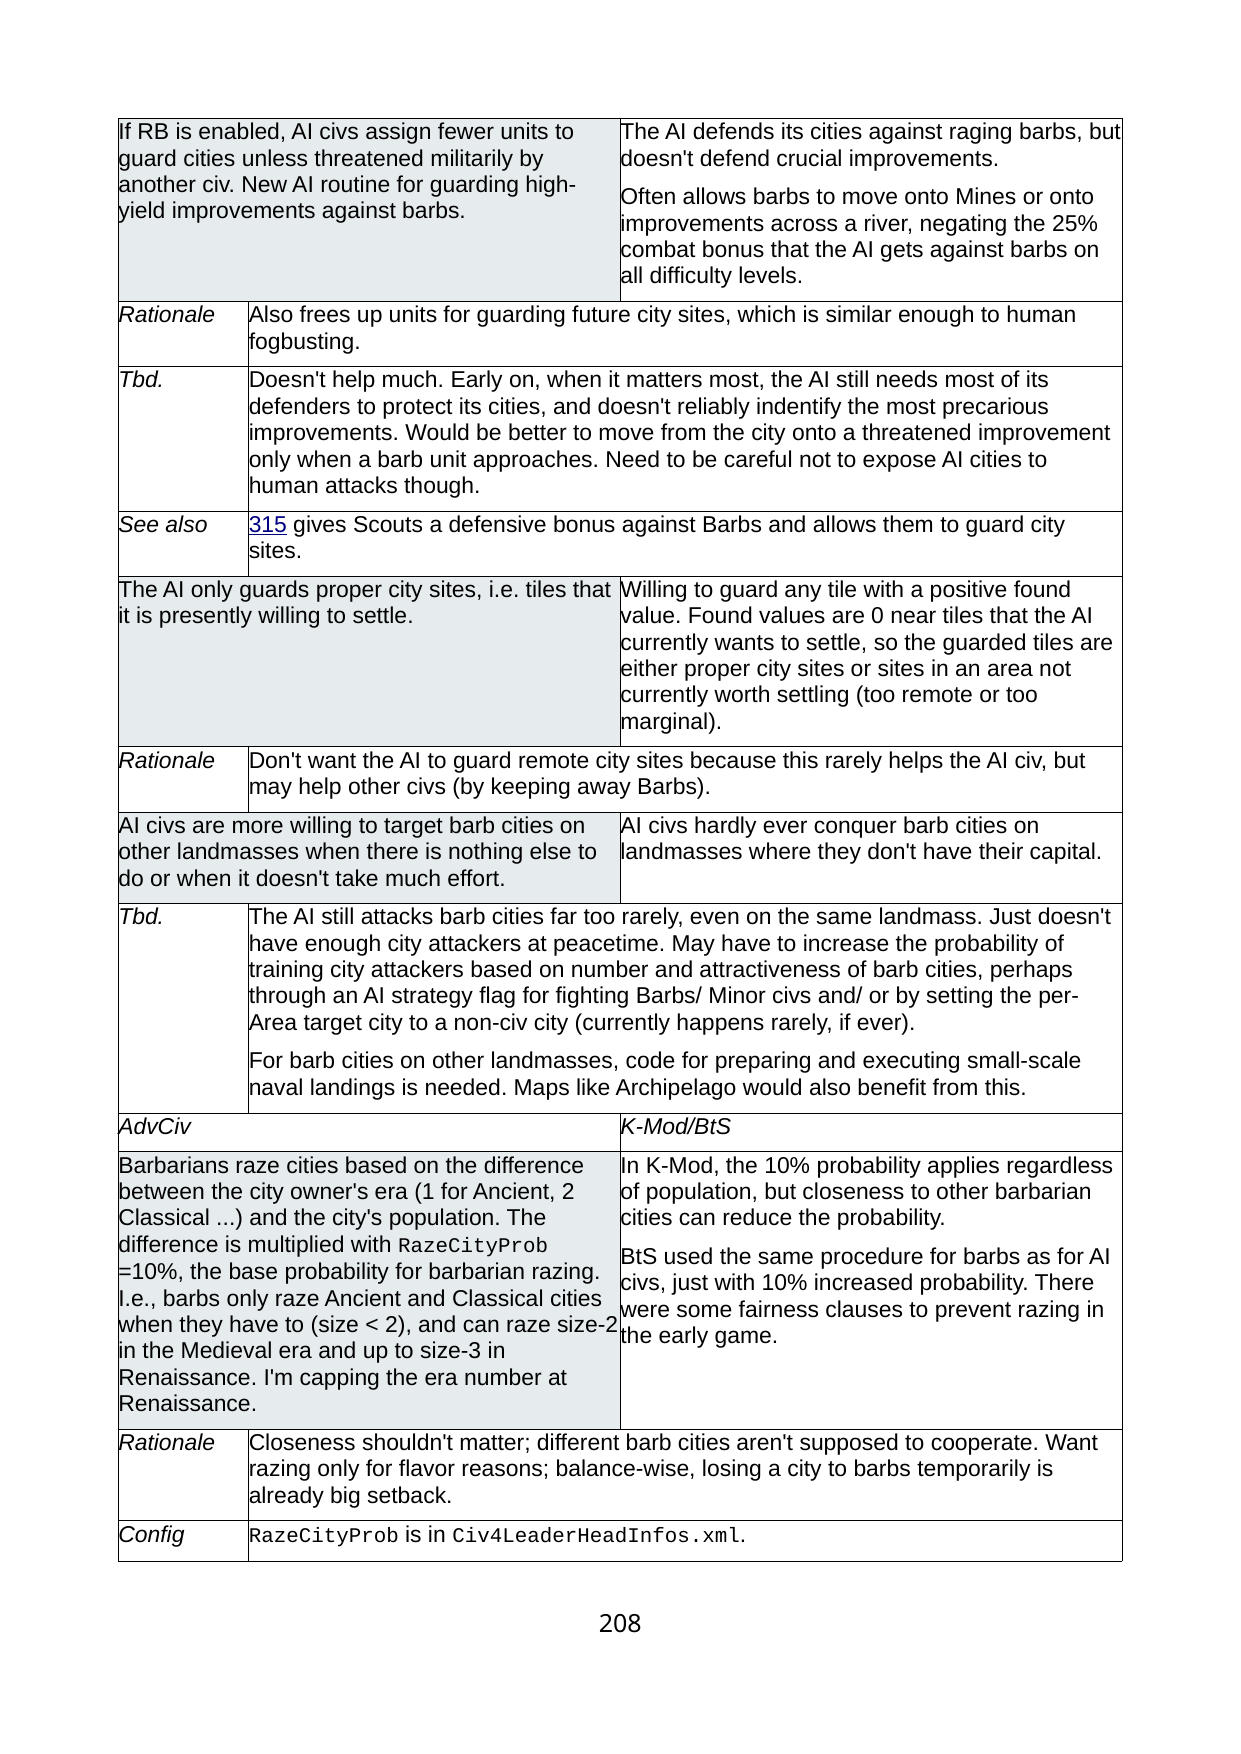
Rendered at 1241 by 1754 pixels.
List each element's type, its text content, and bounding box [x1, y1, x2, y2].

table_cell Barbarians raze cities based on the difference between the city owner's era (1 for Ancient, 2 Classical ...) and the city's population. The difference is multiplied with RazeCityProb =10%, the base probability for barbarian razing. I.e., barbs only raze Ancient and Classical cities when they have to (size < 2), and can raze size-2 in the Medieval era and up to size-3 in Renaissance. I'm capping the era number at Renaissance. [119, 1152, 620, 1429]
table_cell The AI defends its cities against raging barbs, but doesn't defend crucial improvements. Often allows barbs to move onto Mines or onto improvements across a river, negating the 25% combat bonus that the AI gets against barbs on all difficulty levels. [621, 119, 1122, 301]
table_cell RazeCityProb is in Civ4LeaderHeadInfos.xml. [249, 1521, 1122, 1561]
table_cell 315 gives Scouts a defensive bonus against Barbs and allows them to guard city sites. [249, 512, 1122, 576]
table_cell Don't want the AI to guard remote city sites because this rarely helps the AI civ, but may help other civs (by keeping away Barbs). [249, 747, 1122, 812]
table_cell The AI only guards proper city sites, i.e. tiles that it is presently willing to settle. [119, 577, 620, 746]
table_cell Rationale [119, 747, 248, 812]
table_cell Also frees up units for guarding future city sites, which is similar enough to human fogbusting. [249, 302, 1122, 366]
table_cell The AI still attacks barb cities far too rarely, even on the same landmass. Just doesn't have enough city attackers at peacetime. May have to increase the probability of training city attackers based on number and attractiveness of barb cities, perhaps through an AI strategy flag for fighting Barbs/ Minor civs and/ or by setting the per-Area target city to a non-civ city (currently happens rarely, if ever). For barb cities on other landmasses, code for preparing and executing small-scale naval landings is needed. Maps like Archipelago would also benefit from this. [249, 904, 1122, 1113]
table_cell Tbd. [119, 904, 248, 1113]
table_cell If RB is enabled, AI civs assign fewer units to guard cities unless threatened militarily by another civ. New AI routine for guarding high-yield improvements against barbs. [119, 119, 620, 301]
table_cell K-Mod/BtS [621, 1114, 1122, 1151]
table_cell Config [119, 1521, 248, 1561]
table_cell AI civs are more willing to target barb cities on other landmasses when there is nothing else to do or when it doesn't take much effort. [119, 813, 620, 903]
table_cell In K-Mod, the 10% probability applies regardless of population, but closeness to other barbarian cities can reduce the probability. BtS used the same procedure for barbs as for AI civs, just with 10% increased probability. There were some fairness clauses to prevent razing in the early game. [621, 1152, 1122, 1429]
table_cell Tbd. [119, 367, 248, 511]
table_cell Rationale [119, 1430, 248, 1520]
table_cell AI civs hardly ever conquer barb cities on landmasses where they don't have their capital. [621, 813, 1122, 903]
table_cell Doesn't help much. Early on, when it matters most, the AI still needs most of its defenders to protect its cities, and doesn't reliably indentify the most precarious improvements. Would be better to move from the city onto a threatened improvement only when a barb unit approaches. Need to be careful not to expose AI cities to human attacks though. [249, 367, 1122, 511]
table_cell Closeness shouldn't matter; different barb cities aren't supposed to cooperate. Want razing only for flavor reasons; balance-wise, losing a city to barbs temporarily is already big setback. [249, 1430, 1122, 1520]
table_cell Rationale [119, 302, 248, 366]
table_cell Willing to guard any tile with a positive found value. Found values are 0 near tiles that the AI currently wants to settle, so the guarded tiles are either proper city sites or sites in an area not currently worth settling (too remote or too marginal). [621, 577, 1122, 746]
table_cell See also [119, 512, 248, 576]
table_cell AdvCiv [119, 1114, 620, 1151]
